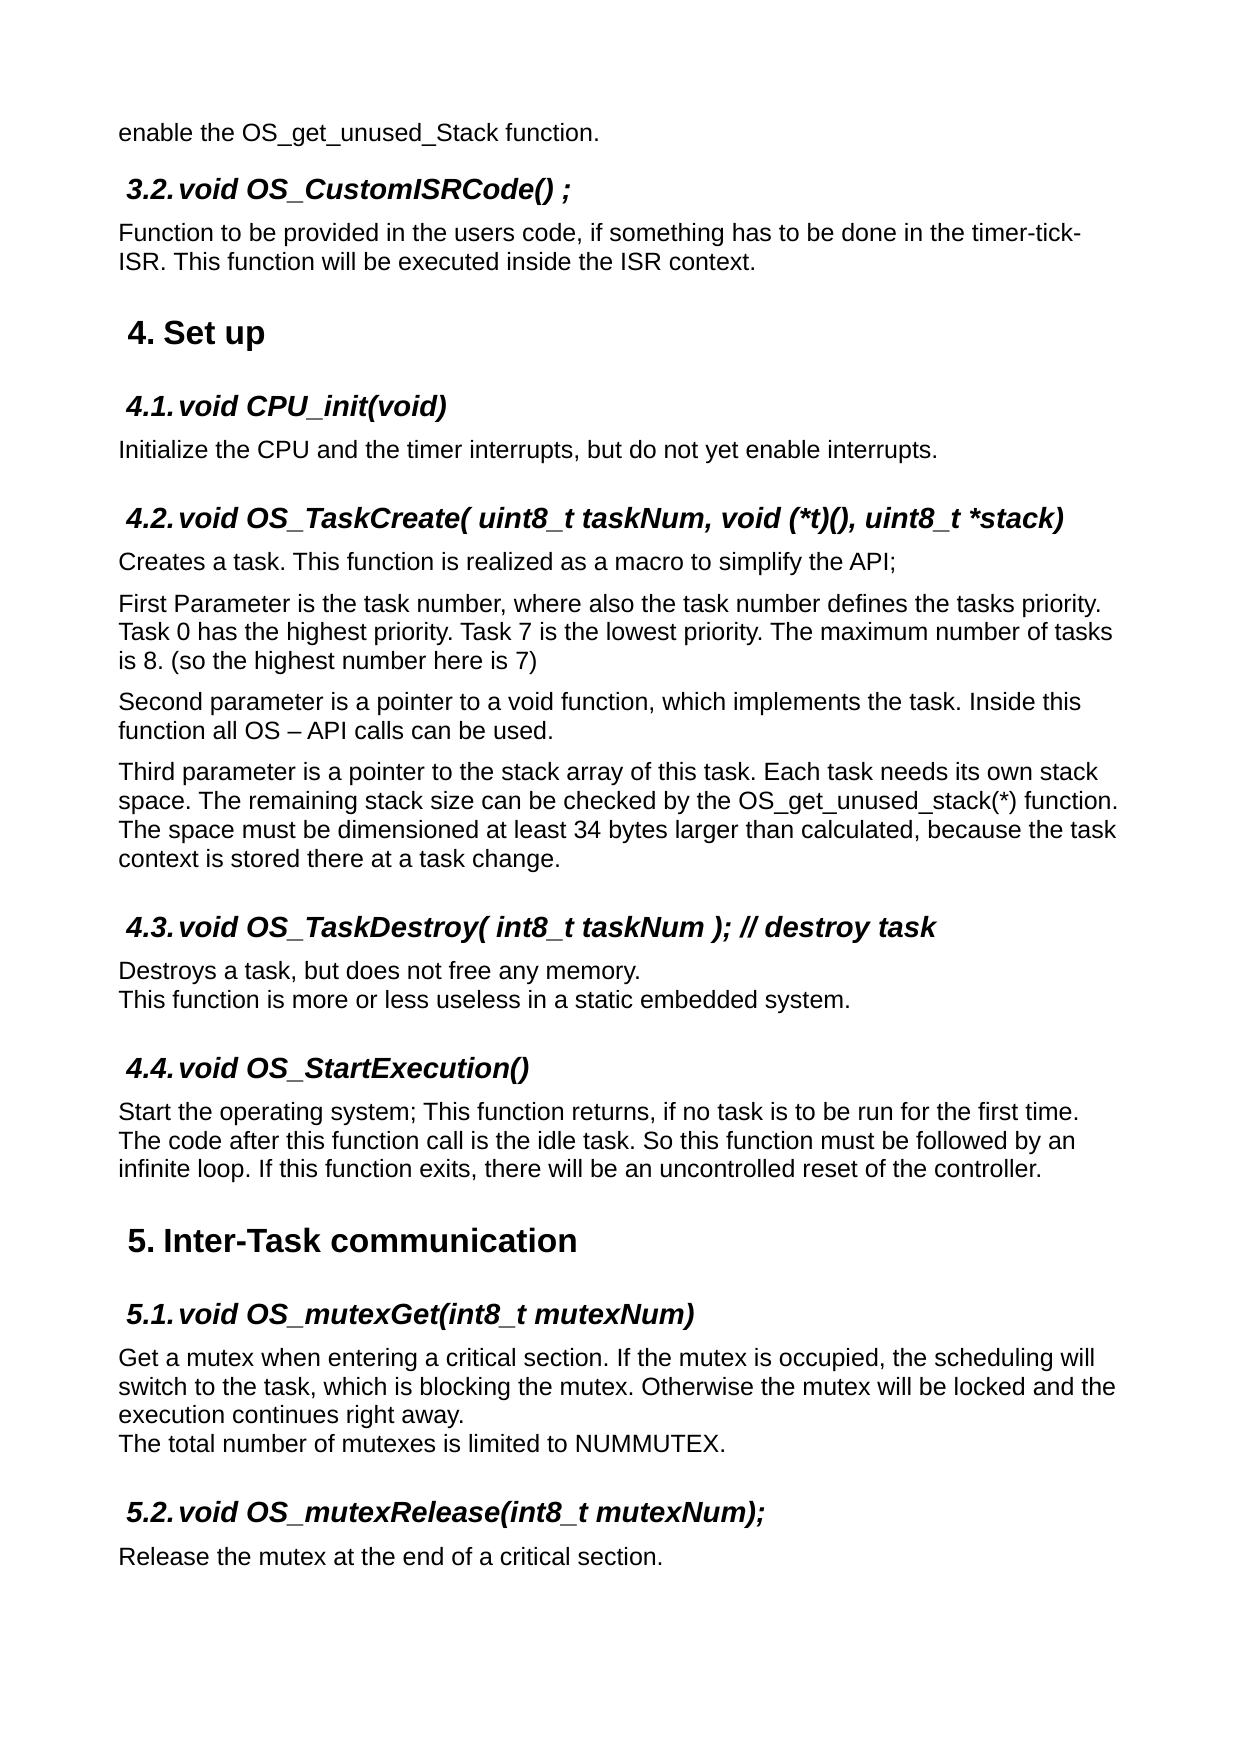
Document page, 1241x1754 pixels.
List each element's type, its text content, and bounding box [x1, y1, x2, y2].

subtitle void OS_mutexRelease(int8_t mutexNum); [118, 1495, 1122, 1529]
subtitle void OS_StartExecution() [118, 1051, 1122, 1084]
subtitle void OS_TaskCreate( uint8_t taskNum, void (*t)(), uint8_t *stack) [118, 501, 1122, 535]
text Release the mutex at the end of a critical section. [118, 1541, 1122, 1570]
subtitle Set up [118, 313, 1122, 352]
text enable the OS_get_unused_Stack function. [118, 118, 1122, 147]
subtitle void OS_CustomISRCode() ; [118, 172, 1122, 205]
text Second parameter is a pointer to a void function, which implements the task. Inside this function all OS – API calls can be used. [118, 687, 1122, 745]
text Creates a task. This function is realized as a macro to simplify the API; [118, 547, 1122, 576]
text Third parameter is a pointer to the stack array of this task. Each task needs its own stack space. The remaining stack size can be checked by the OS_get_unused_stack(*) function. The space must be dimensioned at least 34 bytes larger than calculated, because the task context is stored there at a task change. [118, 757, 1122, 872]
text Start the operating system; This function returns, if no task is to be run for the first time. The code after this function call is the idle task. So this function must be followed by an infinite loop. If this function exits, there will be an uncontrolled reset of the controller. [118, 1097, 1122, 1183]
text Get a mutex when entering a critical section. If the mutex is occupied, the scheduling will switch to the task, which is blocking the mutex. Otherwise the mutex will be locked and the execution continues right away. The total number of mutexes is limited to NUMMUTEX. [118, 1343, 1122, 1458]
subtitle Inter-Task communication [118, 1221, 1122, 1259]
subtitle void OS_mutexGet(int8_t mutexNum) [118, 1297, 1122, 1330]
text Destroys a task, but does not free any memory. This function is more or less useless in a static embedded system. [118, 956, 1122, 1013]
text Function to be provided in the users code, if something has to be done in the timer-tick-ISR. This function will be executed inside the ISR context. [118, 218, 1122, 275]
text First Parameter is the task number, where also the task number defines the tasks priority. Task 0 has the highest priority. Task 7 is the lowest priority. The maximum number of tasks is 8. (so the highest number here is 7) [118, 589, 1122, 675]
subtitle void OS_TaskDestroy( int8_t taskNum ); // destroy task [118, 910, 1122, 943]
subtitle void CPU_init(void) [118, 389, 1122, 423]
text Initialize the CPU and the timer interrupts, but do not yet enable interrupts. [118, 435, 1122, 464]
